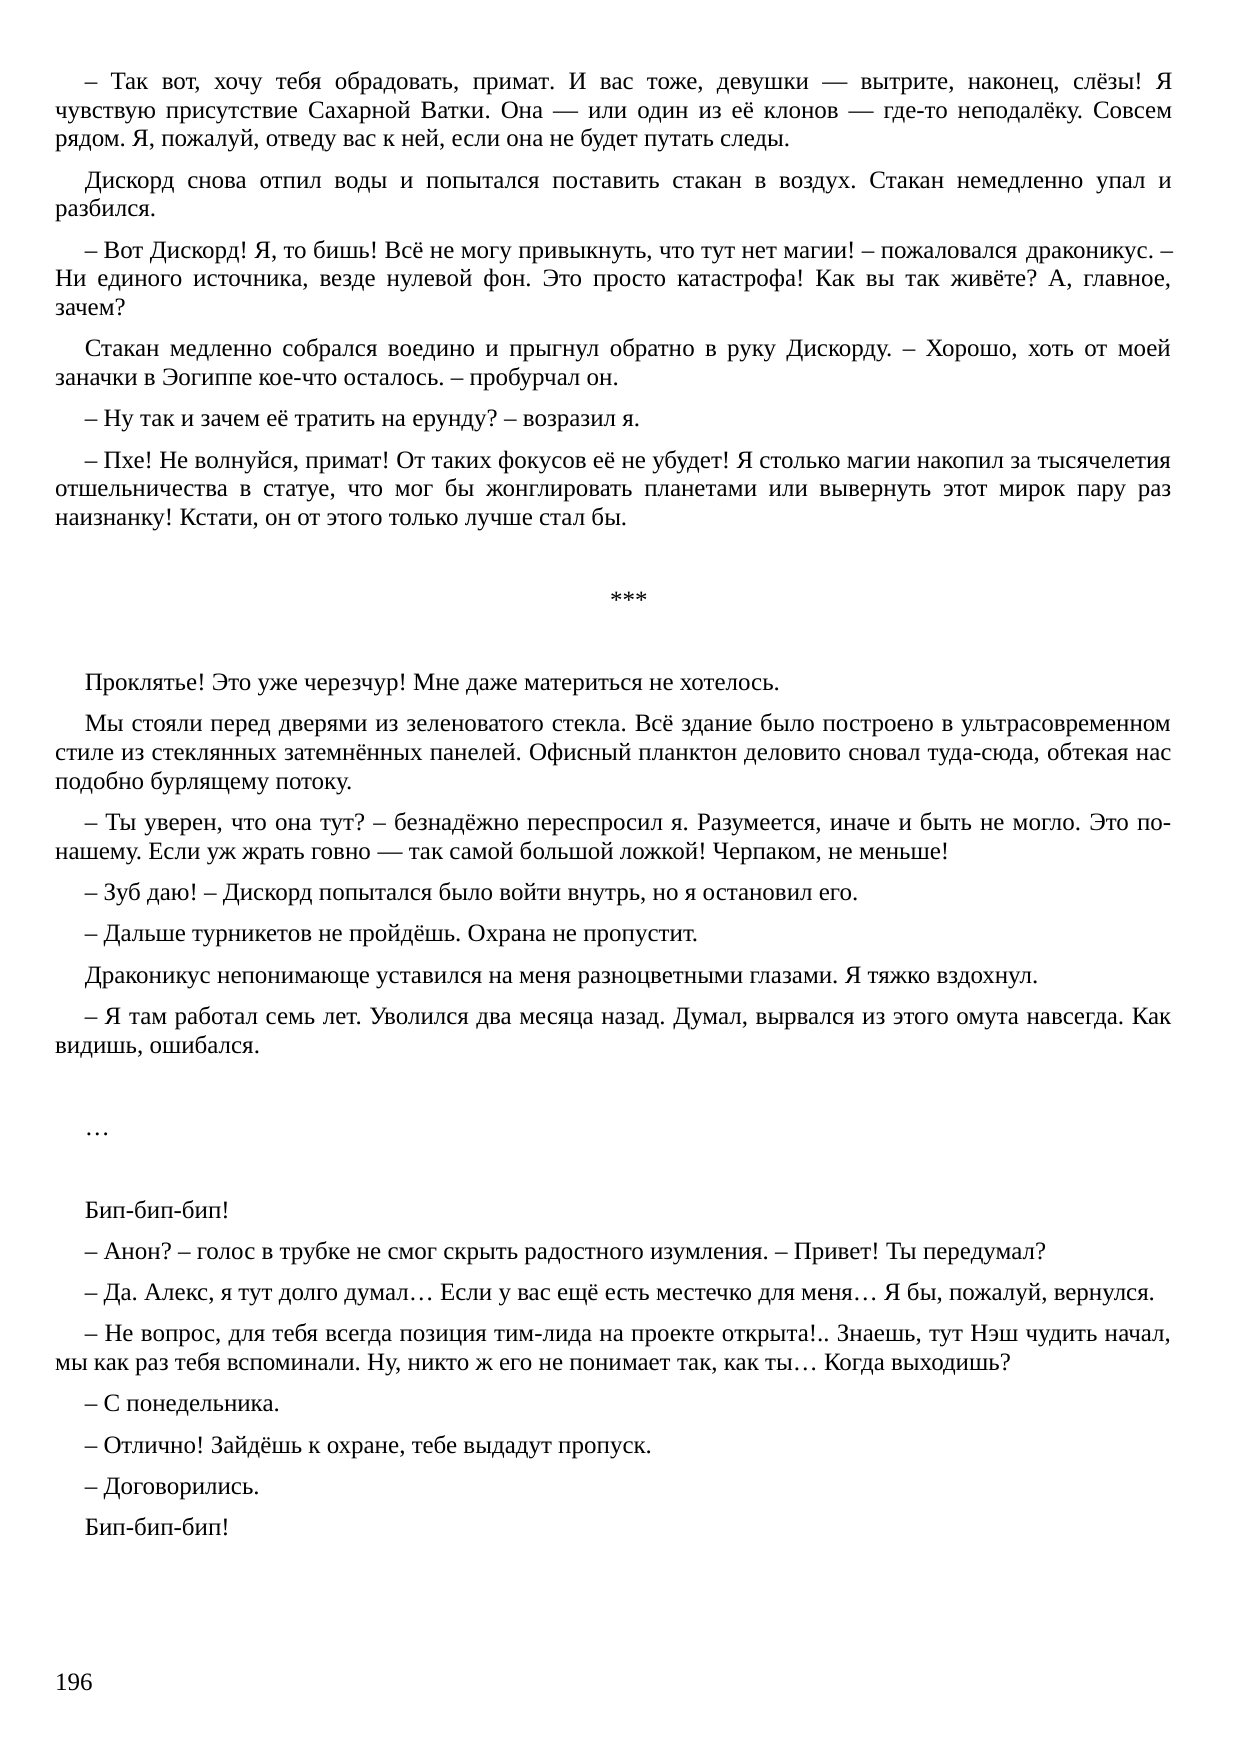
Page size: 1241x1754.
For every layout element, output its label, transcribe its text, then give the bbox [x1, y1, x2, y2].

text Дискорд снова отпил воды и попытался поставить стакан в воздух. Стакан немедленно упал и разбился. [55, 165, 1173, 222]
text Драконикус непонимающе уставился на меня разноцветными глазами. Я тяжко вздохнул. [55, 960, 1173, 988]
text … [55, 1112, 1173, 1141]
text – С понедельника. [55, 1388, 1173, 1417]
text Стакан медленно собрался воедино и прыгнул обратно в руку Дискорду. – Хорошо, хоть от моей заначки в Эогиппе кое-что осталось. – пробурчал он. [55, 333, 1173, 391]
text Бип-бип-бип! [55, 1195, 1173, 1223]
text Проклятье! Это уже черезчур! Мне даже материться не хотелось. [55, 667, 1173, 696]
text Бип-бип-бип! [55, 1512, 1173, 1541]
text – Я там работал семь лет. Уволился два месяца назад. Думал, вырвался из этого омута навсегда. Как видишь, ошибался. [55, 1001, 1173, 1058]
text – Анон? – голос в трубке не смог скрыть радостного изумления. – Привет! Ты передумал? [55, 1236, 1173, 1265]
text – Отлично! Зайдёшь к охране, тебе выдадут пропуск. [55, 1430, 1173, 1458]
text – Зуб даю! – Дискорд попытался было войти внутрь, но я остановил его. [55, 877, 1173, 906]
text – Да. Алекс, я тут долго думал… Если у вас ещё есть местечко для меня… Я бы, пожалуй, вернулся. [55, 1277, 1173, 1306]
text Мы стояли перед дверями из зеленоватого стекла. Всё здание было построено в ультрасовременном стиле из стеклянных затемнённых панелей. Офисный планктон деловито сновал туда-сюда, обтекая нас подобно бурлящему потоку. [55, 708, 1173, 795]
text – Вот Дискорд! Я, то бишь! Всё не могу привыкнуть, что тут нет магии! – пожаловался драконикус. – Ни единого источника, везде нулевой фон. Это просто катастрофа! Как вы так живёте? А, главное, зачем? [55, 235, 1173, 321]
text – Дальше турникетов не пройдёшь. Охрана не пропустит. [55, 918, 1173, 947]
text – Так вот, хочу тебя обрадовать, примат. И вас тоже, девушки — вытрите, наконец, слёзы! Я чувствую присутствие Сахарной Ватки. Она — или один из её клонов — где-то неподалёку. Совсем рядом. Я, пожалуй, отведу вас к ней, если она не будет путать следы. [55, 66, 1173, 152]
text – Не вопрос, для тебя всегда позиция тим-лида на проекте открыта!.. Знаешь, тут Нэш чудить начал, мы как раз тебя вспоминали. Ну, никто ж его не понимает так, как ты… Когда выходишь? [55, 1318, 1173, 1376]
text – Договорились. [55, 1471, 1173, 1500]
text – Ты уверен, что она тут? – безнадёжно переспросил я. Разумеется, иначе и быть не могло. Это по-нашему. Если уж жрать говно — так самой большой ложкой! Черпаком, не меньше! [55, 807, 1173, 865]
text – Ну так и зачем её тратить на ерунду? – возразил я. [55, 403, 1173, 432]
text – Пхе! Не волнуйся, примат! От таких фокусов её не убудет! Я столько магии накопил за тысячелетия отшельничества в статуе, что мог бы жонглировать планетами или вывернуть этот мирок пару раз наизнанку! Кстати, он от этого только лучше стал бы. [55, 445, 1173, 531]
text *** [55, 585, 1173, 613]
